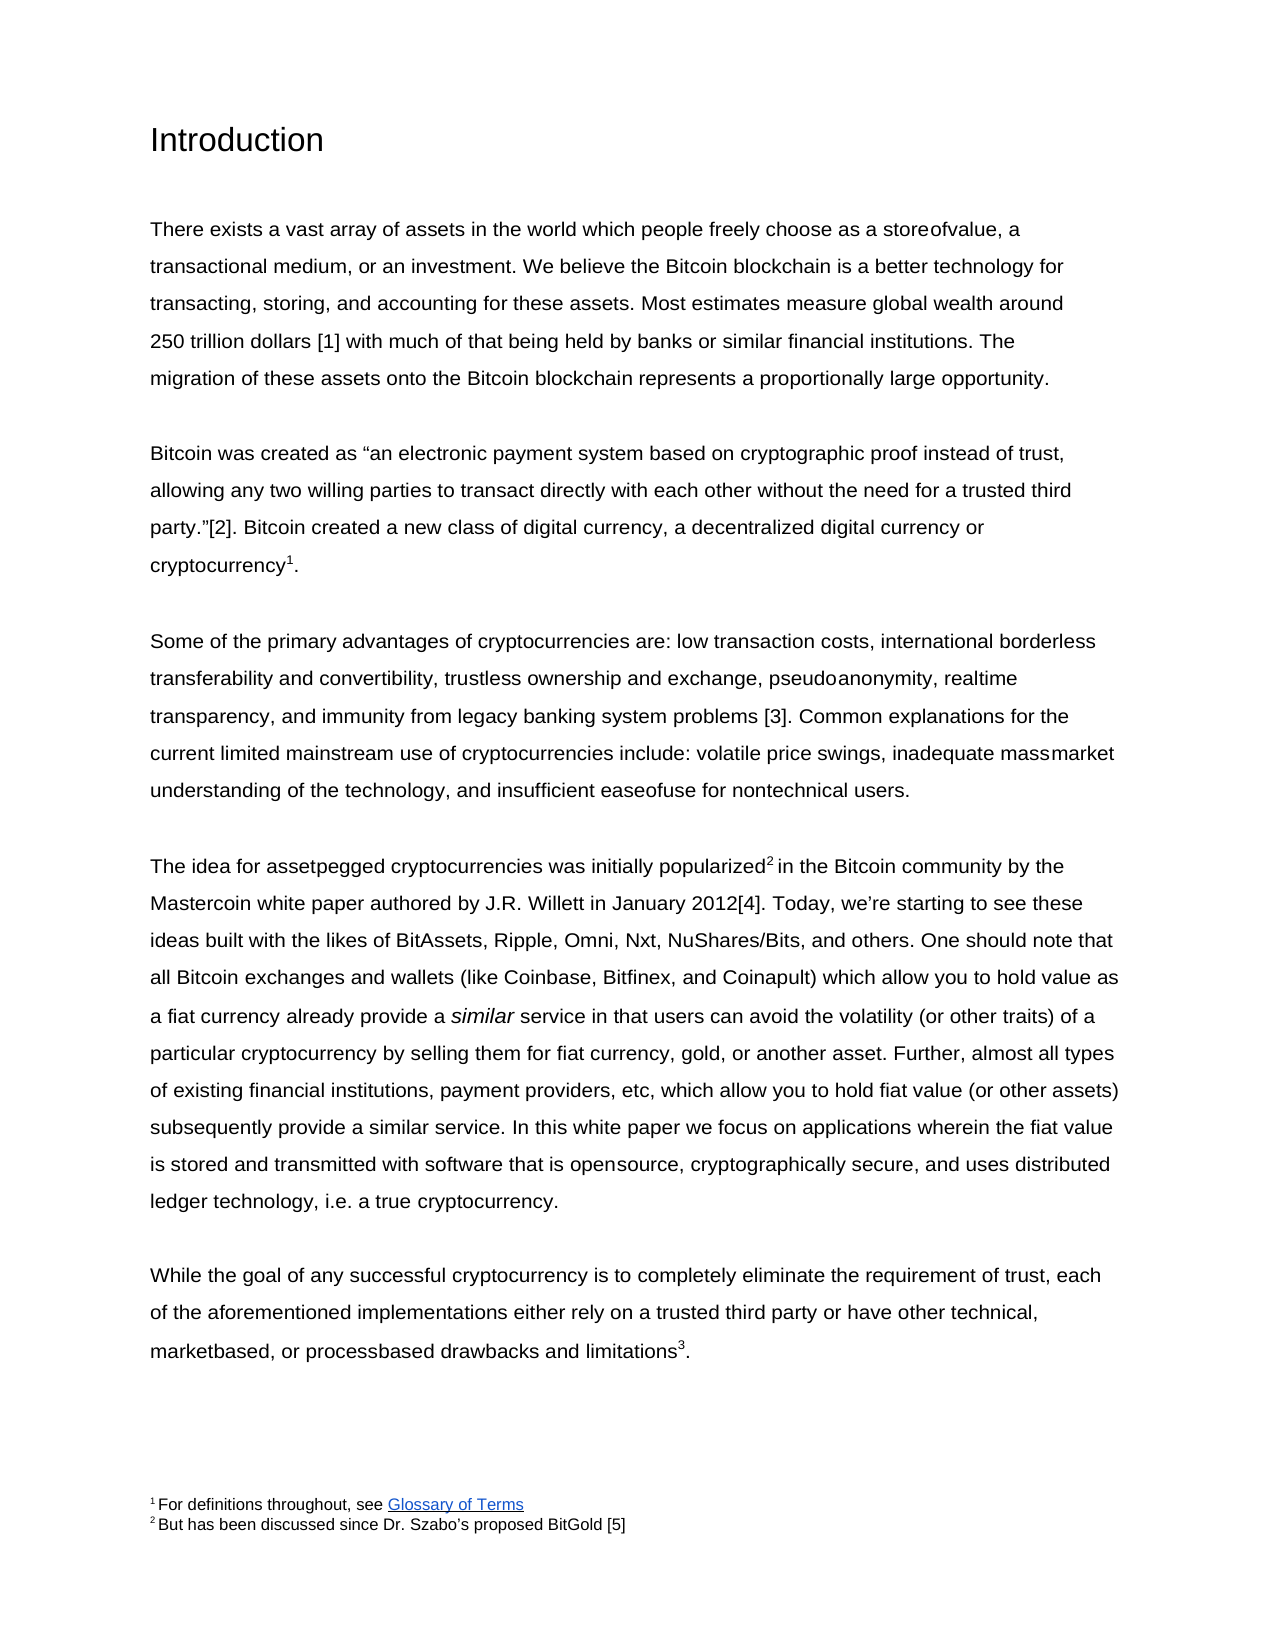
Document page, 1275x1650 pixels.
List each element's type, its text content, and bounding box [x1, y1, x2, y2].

text 1 For definitions throughout, see Glossary of Terms [150, 1495, 1135, 1514]
text There exists a vast array of assets in the world which people freely choose as a store­of­value, a transactional medium, or an investment. We believe the Bitcoin blockchain is a better technology for transacting, storing, and accounting for these assets. Most estimates measure global wealth around 250 trillion dollars [1] with much of that being held by banks or similar financial institutions. The migration of these assets onto the Bitcoin blockchain represents a proportionally large opportunity. [150, 217, 1087, 390]
text Some of the primary advantages of cryptocurrencies are: low transaction costs, international borderless transferability and convertibility, trustless ownership and exchange, pseudo­anonymity, real­time transparency, and immunity from legacy banking system problems [3]. Common explanations for the current limited mainstream use of cryptocurrencies include: volatile price swings, inadequate mass­market understanding of the technology, and insufficient ease­of­use for non­technical users. [150, 630, 1122, 802]
subtitle Introduction [150, 120, 1135, 159]
text Bitcoin was created as “an electronic payment system based on cryptographic proof instead of trust, allowing any two willing parties to transact directly with each other without the need for a trusted third party.”[2]. Bitcoin created a new class of digital currency, a decentralized digital currency or cryptocurrency1. [150, 442, 1121, 577]
text While the goal of any successful cryptocurrency is to completely eliminate the requirement of trust, each of the aforementioned implementations either rely on a trusted third party or have other technical, market­based, or process­based drawbacks and limitations3. [150, 1264, 1107, 1362]
text 2 But has been discussed since Dr. Szabo’s proposed BitGold [5] [150, 1514, 1135, 1534]
text The idea for asset­pegged cryptocurrencies was initially popularized2 in the Bitcoin community by the Mastercoin white paper authored by J.R. Willett in January 2012[4]. Today, we’re starting to see these ideas built with the likes of BitAssets, Ripple, Omni, Nxt, NuShares/Bits, and others. One should note that all Bitcoin exchanges and wallets (like Coinbase, Bitfinex, and Coinapult) which allow you to hold value as a fiat currency already provide a similar service in that users can avoid the volatility (or other traits) of a particular cryptocurrency by selling them for fiat currency, gold, or another asset. Further, almost all types of existing financial institutions, payment providers, etc, which allow you to hold fiat value (or other assets) subsequently provide a similar service. In this white paper we focus on applications wherein the fiat value is stored and transmitted with software that is open­source, cryptographically secure, and uses distributed ledger technology, i.e. a true cryptocurrency. [150, 853, 1125, 1212]
